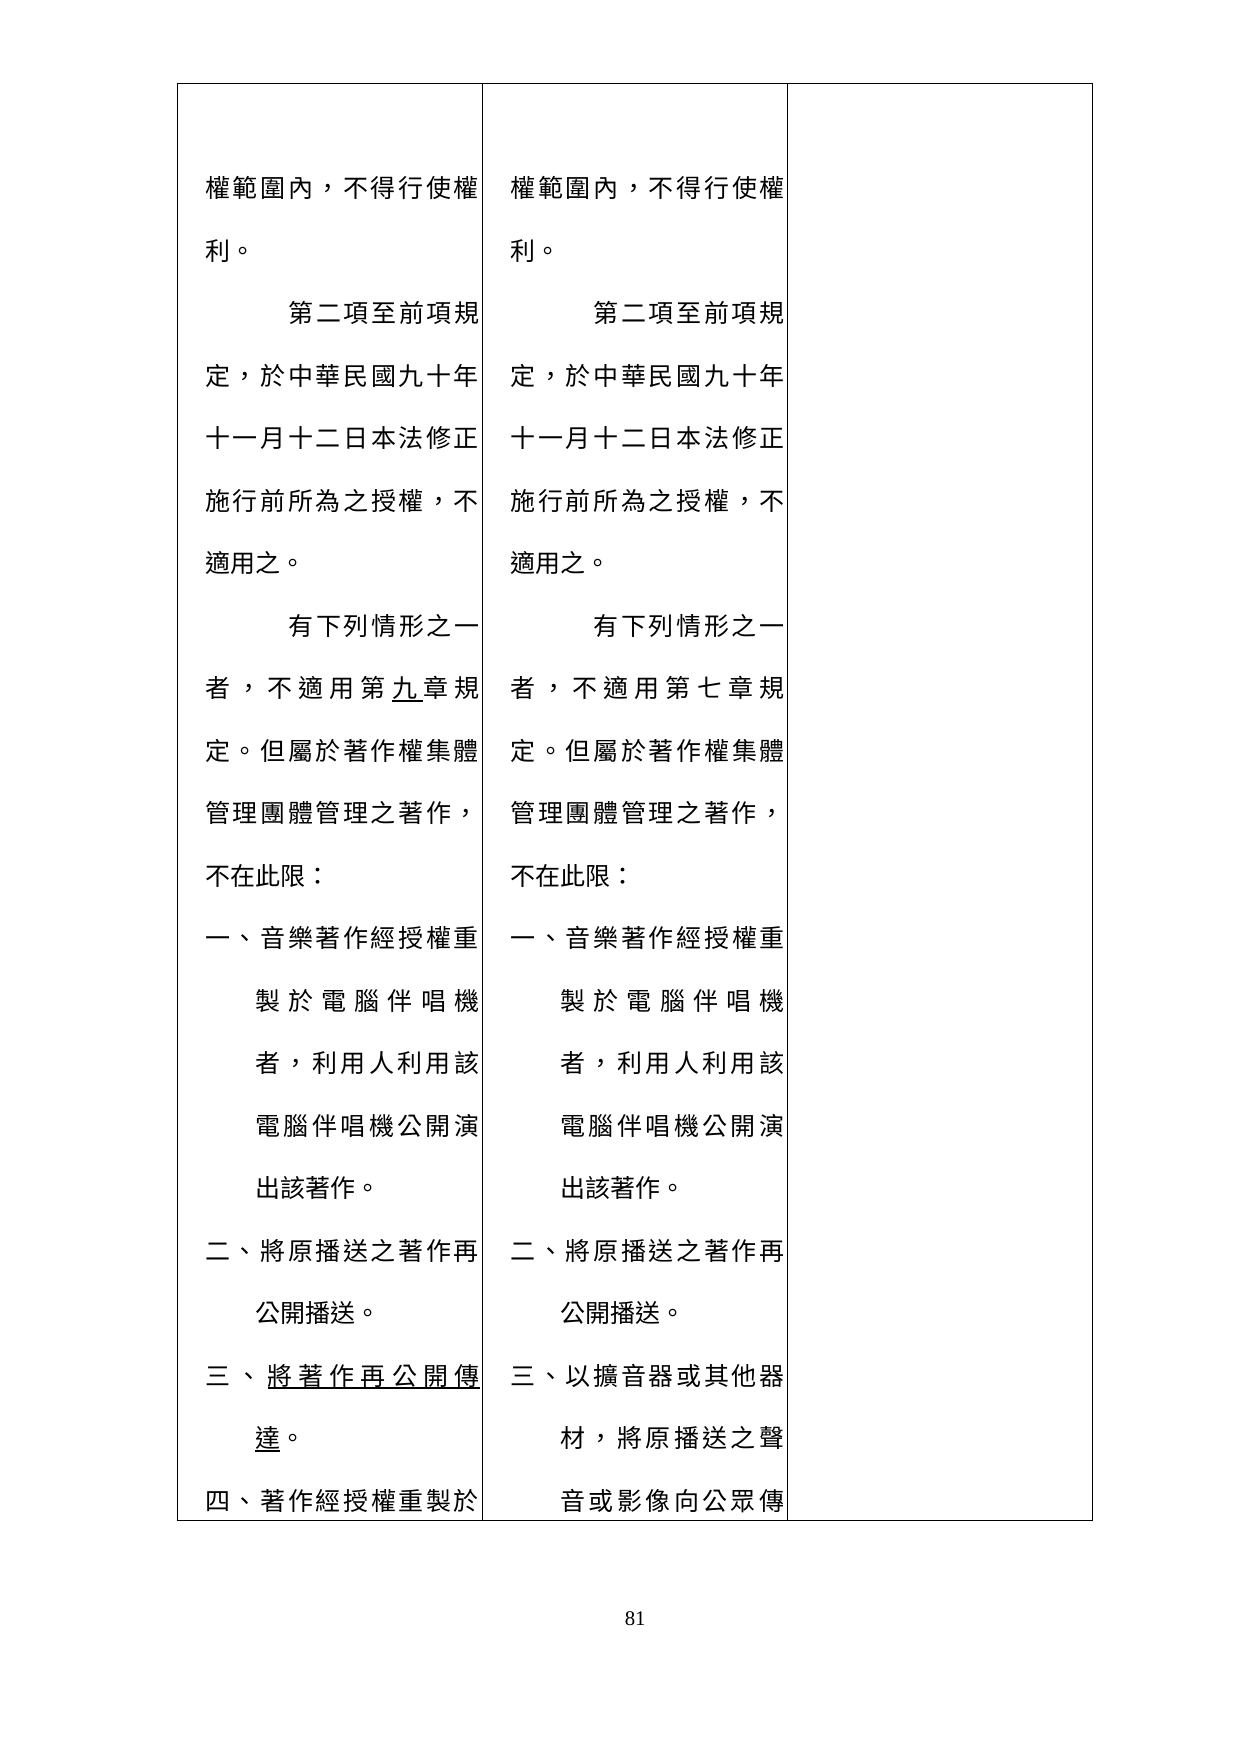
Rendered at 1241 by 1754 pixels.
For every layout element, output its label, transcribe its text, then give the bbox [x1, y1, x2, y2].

table_cell 權範圍內，不得行使權利。 第二項至前項規定，於中華民國九十年十一月十二日本法修正施行前所為之授權，不適用之。 有下列情形之一者，不適用第九章規定。但屬於著作權集體管理團體管理之著作，不在此限： 一、音樂著作經授權重製於電腦伴唱機者，利用人利用該電腦伴唱機公開演出該著作。 二、將原播送之著作再公開播送。 三、將著作再公開傳達。 四、著作經授權重製於 [178, 84, 482, 1520]
table_cell [788, 84, 1092, 1520]
table_cell 權範圍內，不得行使權利。 第二項至前項規定，於中華民國九十年十一月十二日本法修正施行前所為之授權，不適用之。 有下列情形之一者，不適用第七章規定。但屬於著作權集體管理團體管理之著作，不在此限： 一、音樂著作經授權重製於電腦伴唱機者，利用人利用該電腦伴唱機公開演出該著作。 二、將原播送之著作再公開播送。 三、以擴音器或其他器材，將原播送之聲音或影像向公眾傳 [483, 84, 787, 1520]
